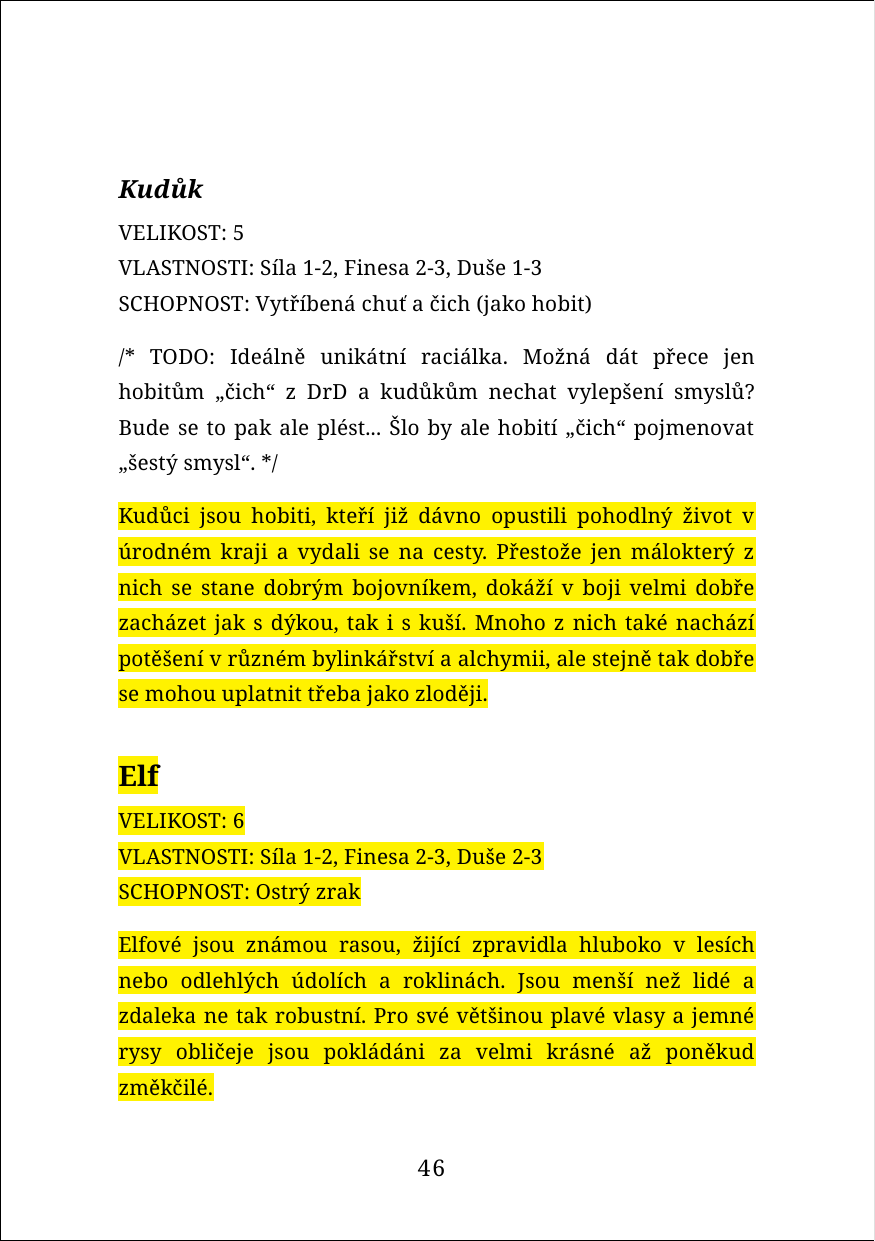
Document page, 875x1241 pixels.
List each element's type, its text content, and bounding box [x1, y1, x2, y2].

text VELIKOST: 5 VLASTNOSTI: Síla 1-2, Finesa 2-3, Duše 1-3 SCHOPNOST: Vytříbená chuť a čich (jako hobit) [118, 218, 756, 317]
text Kudůci jsou hobiti, kteří již dávno opustili pohodlný život v úrodném kraji a vydali se na cesty. Přestože jen málokterý z nich se stane dobrým bojovníkem, dokáží v boji velmi dobře zacházet jak s dýkou, tak i s kuší. Mnoho z nich také nachází potěšení v různém bylinkářství a alchymii, ale stejně tak dobře se mohou uplatnit třeba jako zloději. [118, 502, 756, 708]
text Elfové jsou známou rasou, žijící zpravidla hluboko v lesích nebo odlehlých údolích a roklinách. Jsou menší než lidé a zdaleka ne tak robustní. Pro své většinou plavé vlasy a jemné rysy obličeje jsou pokládáni za velmi krásné až poněkud změkčilé. [118, 931, 756, 1101]
text /* TODO: Ideálně unikátní raciálka. Možná dát přece jen hobitům „čich“ z DrD a kudůkům nechat vylepšení smyslů? Bude se to pak ale plést... Šlo by ale hobití „čich“ pojmenovat „šestý smysl“. */ [118, 342, 756, 477]
subtitle Kudůk [118, 172, 756, 206]
text VELIKOST: 6 VLASTNOSTI: Síla 1-2, Finesa 2-3, Duše 2-3 SCHOPNOST: Ostrý zrak [118, 806, 756, 906]
subtitle Elf [118, 756, 756, 794]
